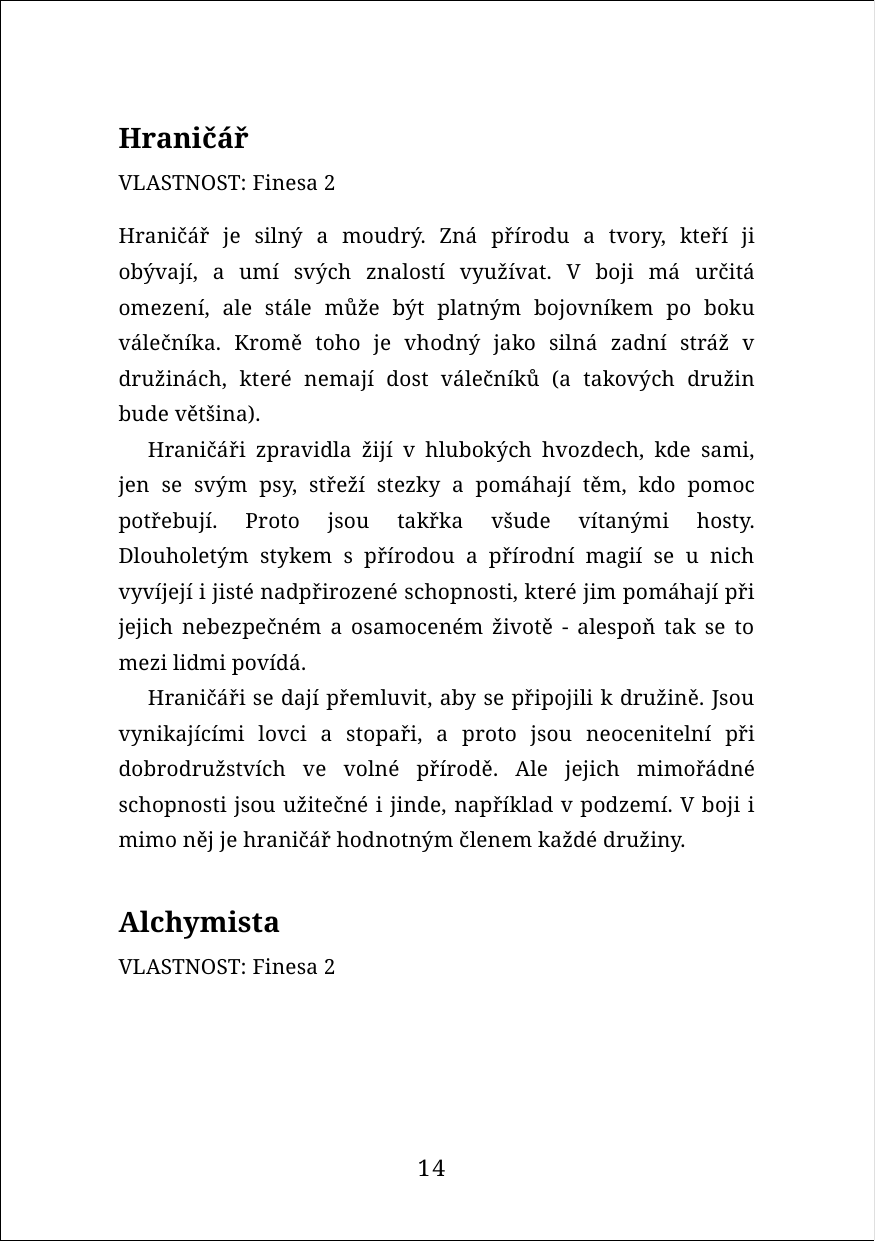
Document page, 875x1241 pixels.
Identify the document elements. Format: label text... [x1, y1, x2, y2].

subtitle Hraničář [118, 118, 756, 157]
text VLASTNOST: Finesa 2 [118, 168, 756, 197]
text Hraničář je silný a moudrý. Zná přírodu a tvory, kteří ji obývají, a umí svých znalostí využívat. V boji má určitá omezení, ale stále může být platným bojovníkem po boku válečníka. Kromě toho je vhodný jako silná zadní stráž v družinách, které nemají dost válečníků (a takových družin bude většina). Hraničáři zpravidla žijí v hlubokých hvozdech, kde sami, jen se svým psy, střeží stezky a pomáhají těm, kdo pomoc potřebují. Proto jsou takřka všude vítanými hosty. Dlouholetým stykem s přírodou a přírodní magií se u nich vyvíjejí i jisté nadpřirozené schopnosti, které jim pomáhají při jejich nebezpečném a osamoceném životě - alespoň tak se to mezi lidmi povídá. Hraničáři se dají přemluvit, aby se připojili k družině. Jsou vynikajícími lovci a stopaři, a proto jsou neocenitelní při dobrodružstvích ve volné přírodě. Ale jejich mimořádné schopnosti jsou užitečné i jinde, například v podzemí. V boji i mimo něj je hraničář hodnotným členem každé družiny. [118, 222, 756, 854]
subtitle Alchymista [118, 902, 756, 941]
text VLASTNOST: Finesa 2 [118, 952, 756, 981]
